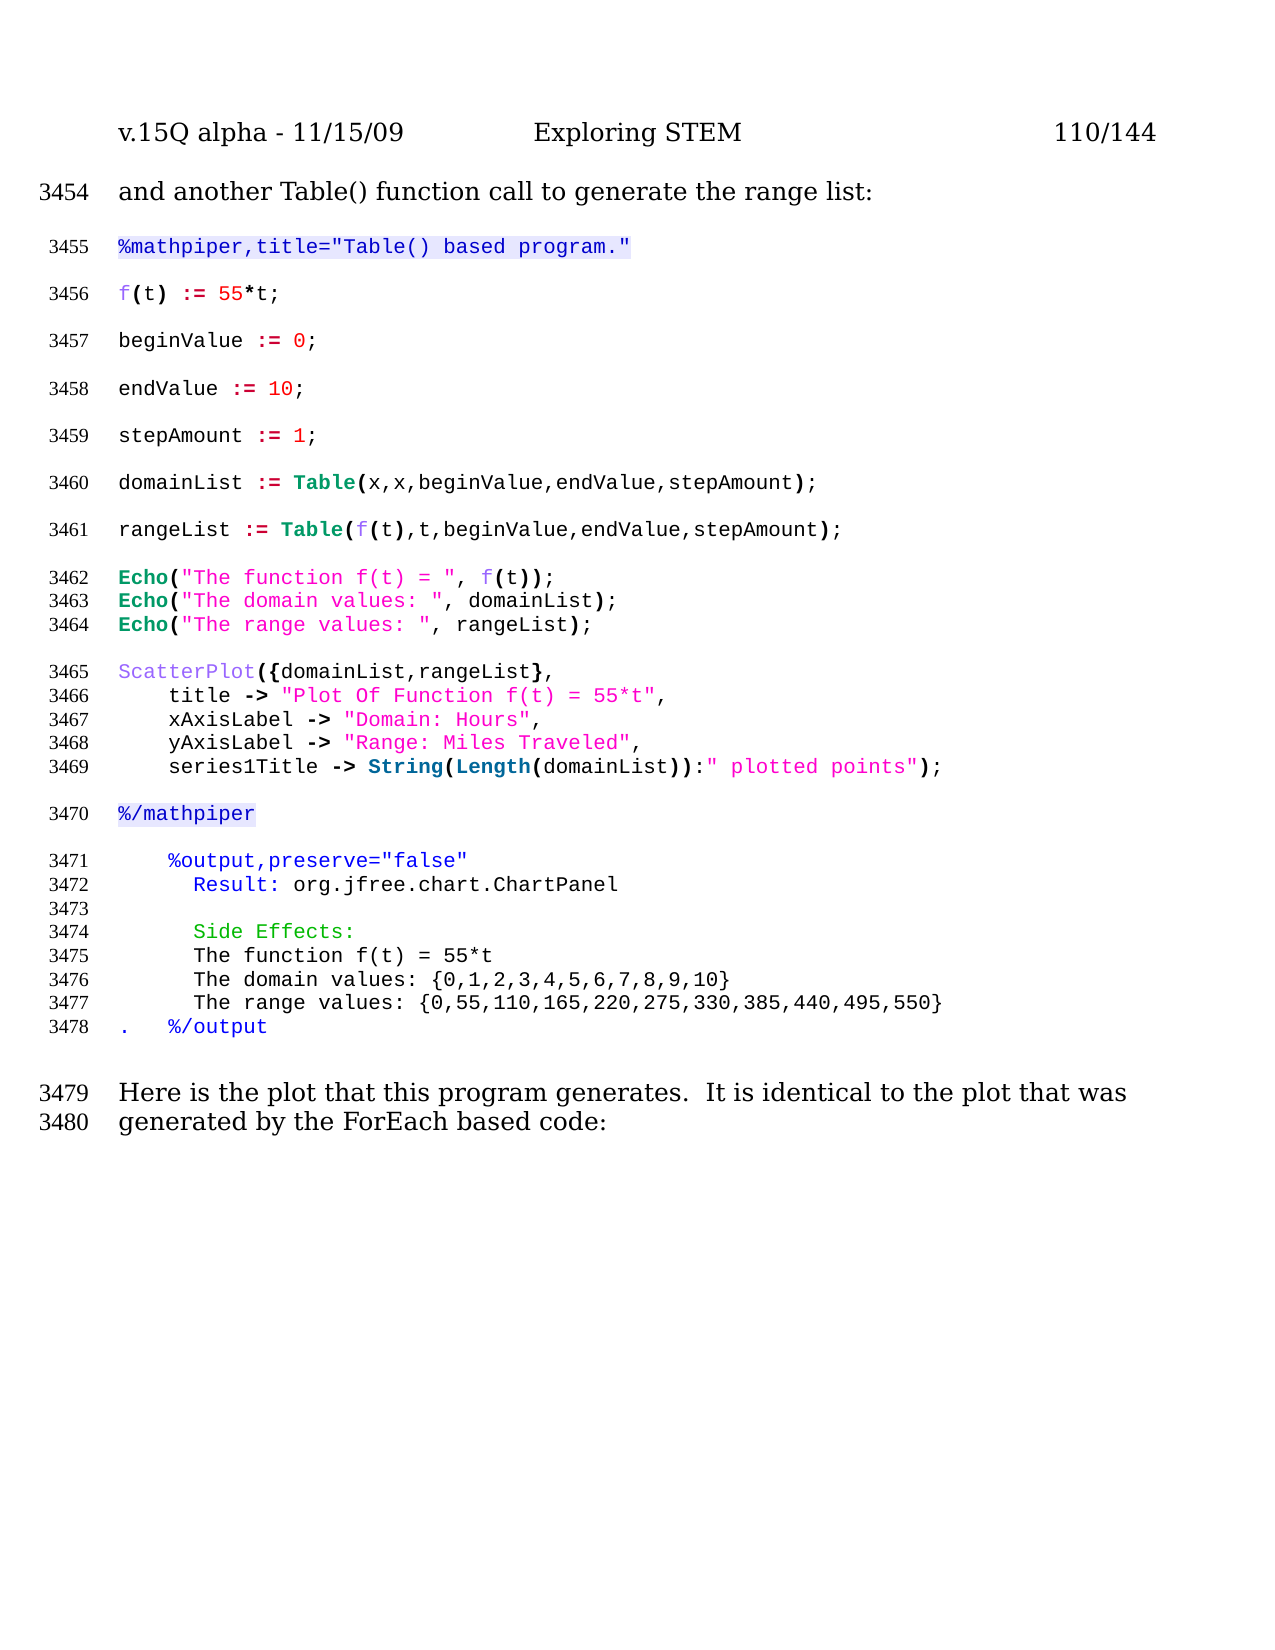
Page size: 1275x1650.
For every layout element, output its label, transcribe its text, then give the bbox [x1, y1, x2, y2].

text xAxisLabel -> "Domain: Hours", [118, 708, 1157, 732]
text %/mathpiper [118, 803, 1157, 827]
text ScatterPlot({domainList,rangeList}, [118, 661, 1157, 685]
text . %/output [118, 1016, 1157, 1039]
text Result: org.jfree.chart.ChartPanel [118, 874, 1157, 898]
text rangeList := Table(f(t),t,beginValue,endValue,stepAmount); [118, 519, 1157, 543]
text Echo("The range values: ", rangeList); [118, 614, 1157, 638]
text f(t) := 55*t; [118, 283, 1157, 307]
text The range values: {0,55,110,165,220,275,330,385,440,495,550} [118, 992, 1157, 1016]
text and another Table() function call to generate the range list: [118, 177, 1157, 206]
text yAxisLabel -> "Range: Miles Traveled", [118, 732, 1157, 756]
text endValue := 10; [118, 377, 1157, 401]
text domainList := Table(x,x,beginValue,endValue,stepAmount); [118, 472, 1157, 496]
text Echo("The function f(t) = ", f(t)); [118, 567, 1157, 590]
text The domain values: {0,1,2,3,4,5,6,7,8,9,10} [118, 969, 1157, 992]
text beginValue := 0; [118, 330, 1157, 354]
text Here is the plot that this program generates. It is identical to the plot that was generated by the ForEach based code: [118, 1078, 1157, 1136]
text %output,preserve="false" [118, 850, 1157, 874]
text series1Title -> String(Length(domainList)):" plotted points"); [118, 756, 1157, 779]
text %mathpiper,title="Table() based program." [118, 236, 1157, 259]
text title -> "Plot Of Function f(t) = 55*t", [118, 685, 1157, 708]
text The function f(t) = 55*t [118, 945, 1157, 969]
text stepAmount := 1; [118, 425, 1157, 448]
text Side Effects: [118, 921, 1157, 945]
text Echo("The domain values: ", domainList); [118, 590, 1157, 614]
